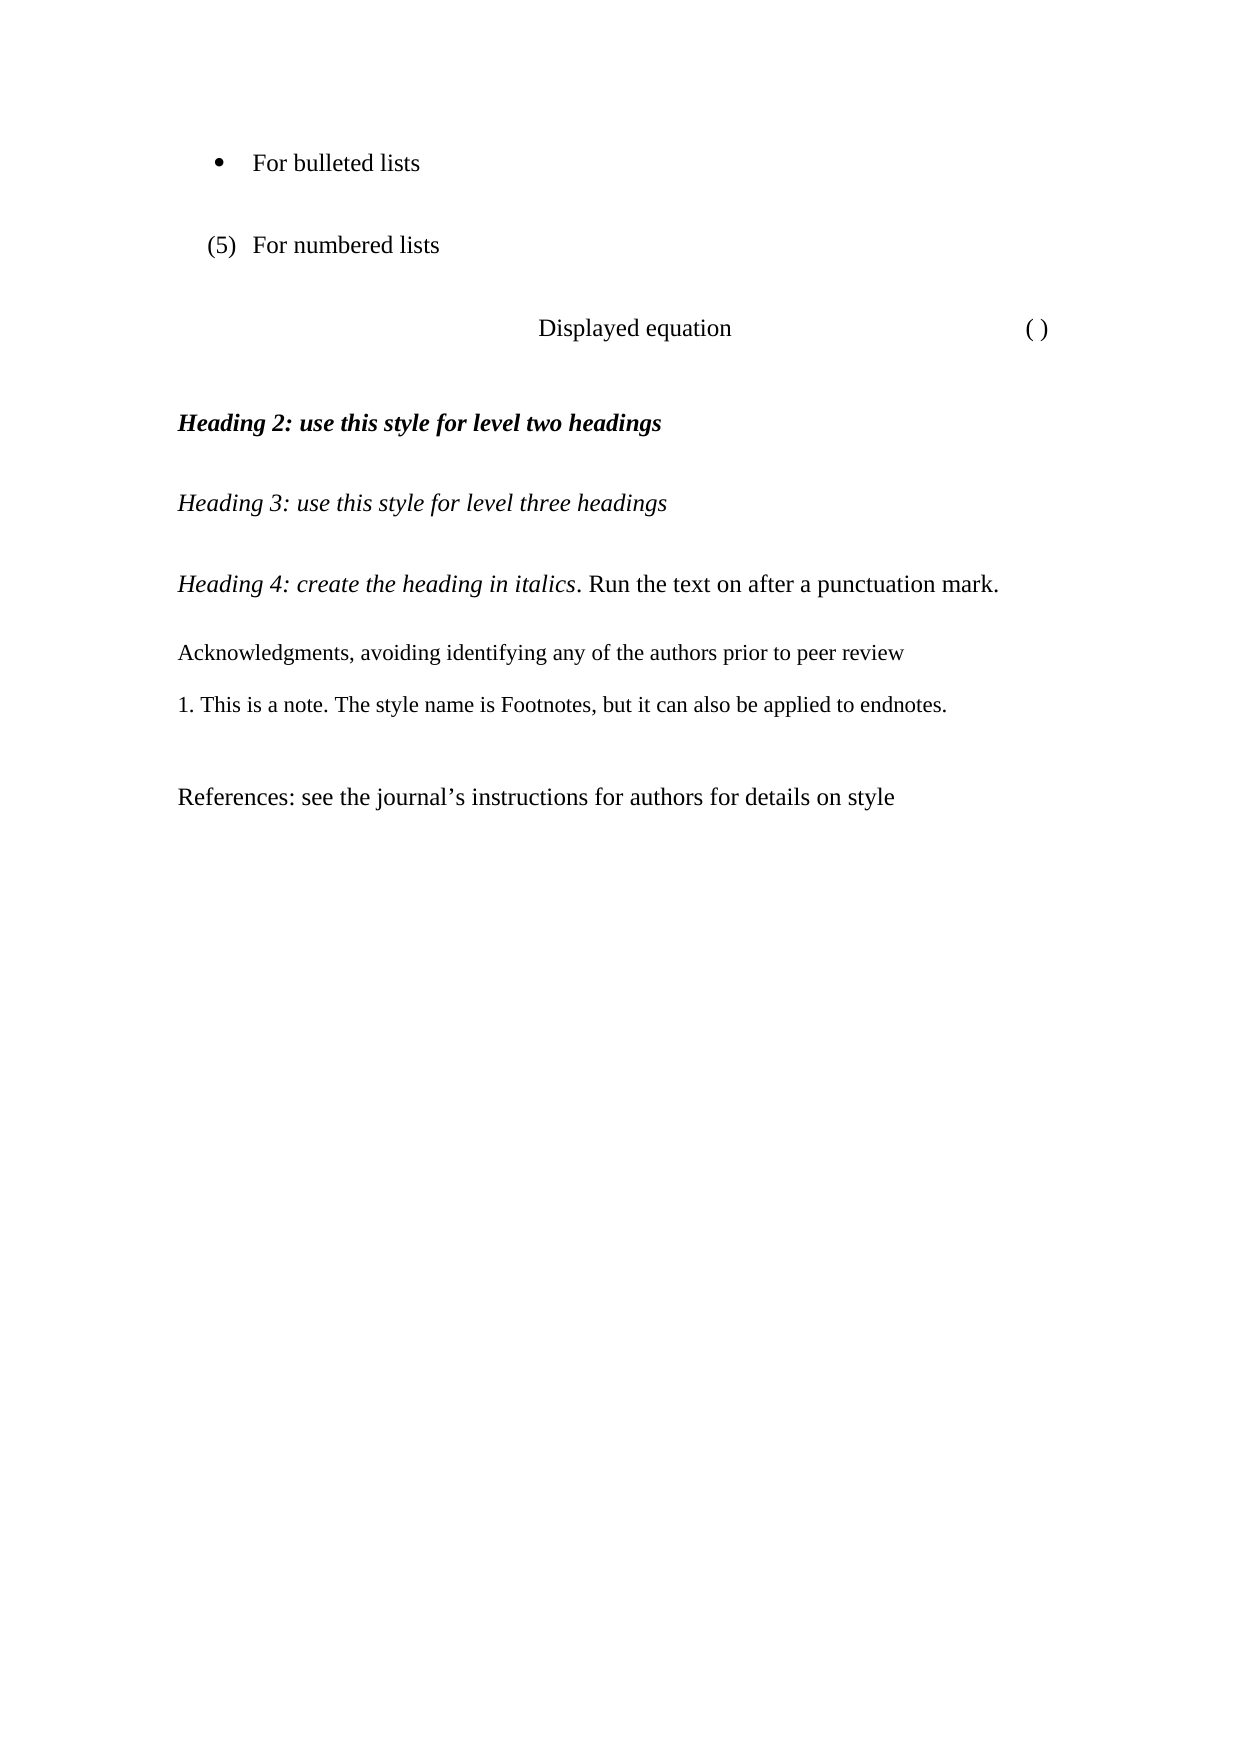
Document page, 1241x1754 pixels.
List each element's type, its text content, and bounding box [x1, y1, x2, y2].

list For numbered lists [236, 230, 1063, 259]
subtitle Heading 3: use this style for level three headings [177, 488, 1004, 517]
subtitle Heading 2: use this style for level two headings [177, 408, 1004, 436]
text Acknowledgments, avoiding identifying any of the authors prior to peer review [177, 639, 1063, 665]
subtitle Heading 4: create the heading in italics. Run the text on after a punctuation mark. [177, 569, 1063, 598]
list For bulleted lists [215, 148, 1063, 176]
text References: see the journal’s instructions for authors for details on style [177, 782, 1063, 811]
text Displayed equation ( ) [177, 313, 1063, 341]
text 1. This is a note. The style name is Footnotes, but it can also be applied to endnotes. [177, 691, 1063, 717]
